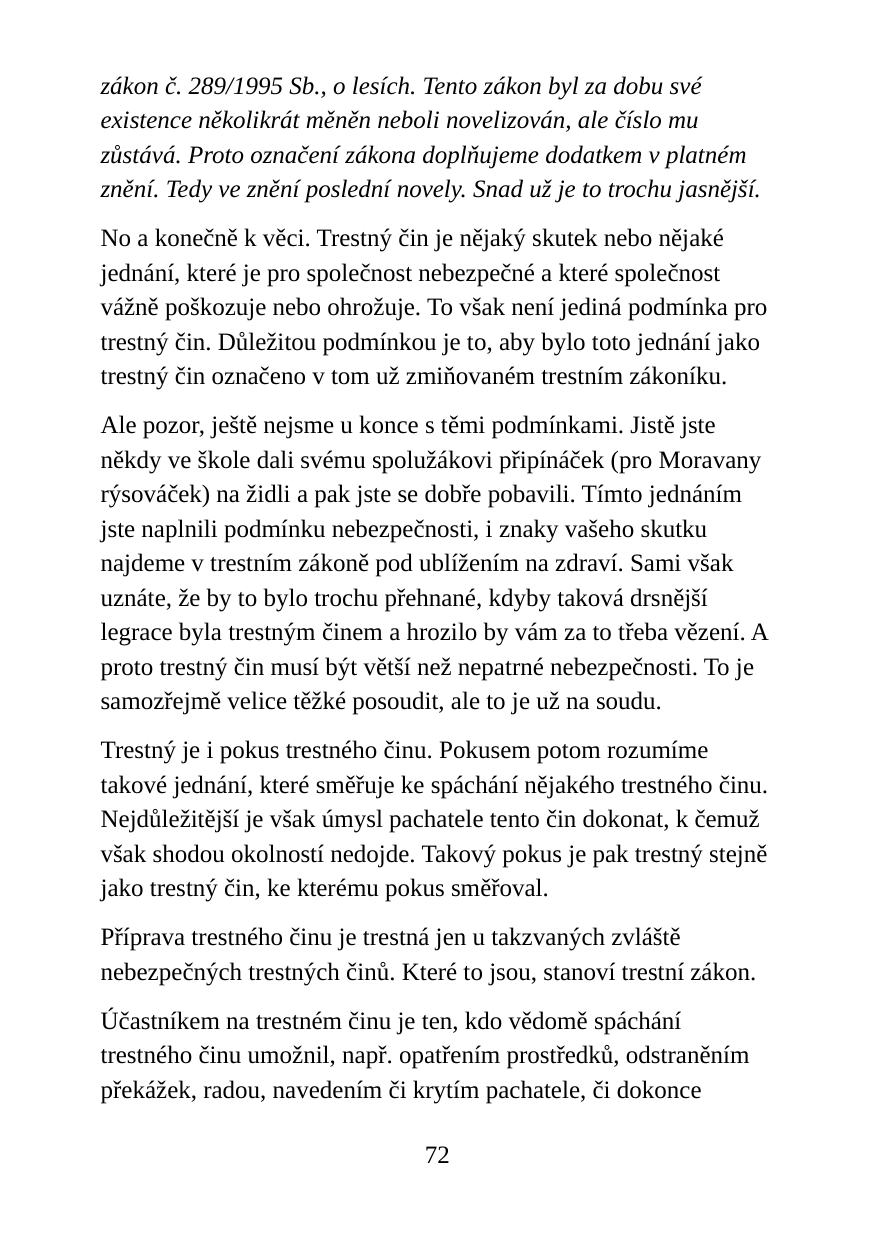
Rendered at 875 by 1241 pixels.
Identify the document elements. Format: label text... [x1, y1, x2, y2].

text Trestný je i pokus trestného činu. Pokusem potom rozumíme takové jednání, které směřuje ke spáchání nějakého trestného činu. Nejdůležitější je však úmysl pachatele tento čin dokonat, k čemuž však shodou okolností nedojde. Takový pokus je pak trestný stejně jako trestný čin, ke kterému pokus směřoval. [100, 735, 774, 902]
text Příprava trestného činu je trestná jen u takzvaných zvláště nebezpečných trestných činů. Které to jsou, stanoví trestní zákon. [100, 922, 774, 985]
text Účastníkem na trestném činu je ten, kdo vědomě spáchání trestného činu umožnil, např. opatřením prostředků, odstraněním překážek, radou, navedením či krytím pachatele, či dokonce [100, 1006, 774, 1103]
text Ale pozor, ještě nejsme u konce s těmi podmínkami. Jistě jste někdy ve škole dali svému spolužákovi připínáček (pro Moravany rýsováček) na židli a pak jste se dobře pobavili. Tímto jednáním jste naplnili podmínku nebezpečnosti, i znaky vašeho skutku najdeme v trestním zákoně pod ublížením na zdraví. Sami však uznáte, že by to bylo trochu přehnané, kdyby taková drsnější legrace byla trestným činem a hrozilo by vám za to třeba vězení. A proto trestný čin musí být větší než nepatrné nebezpečnosti. To je samozřejmě velice těžké posoudit, ale to je už na soudu. [100, 410, 774, 715]
text No a konečně k věci. Trestný čin je nějaký skutek nebo nějaké jednání, které je pro společnost nebezpečné a které společnost vážně poškozuje nebo ohrožuje. To však není jediná podmínka pro trestný čin. Důležitou podmínkou je to, aby bylo toto jednání jako trestný čin označeno v tom už zmiňovaném trestním zákoníku. [100, 223, 774, 390]
text zákon č. 289/1995 Sb., o lesích. Tento zákon byl za dobu své existence několikrát měněn neboli novelizován, ale číslo mu zůstává. Proto označení zákona doplňujeme dodatkem v platném znění. Tedy ve znění poslední novely. Snad už je to trochu jasnější. [100, 71, 774, 203]
